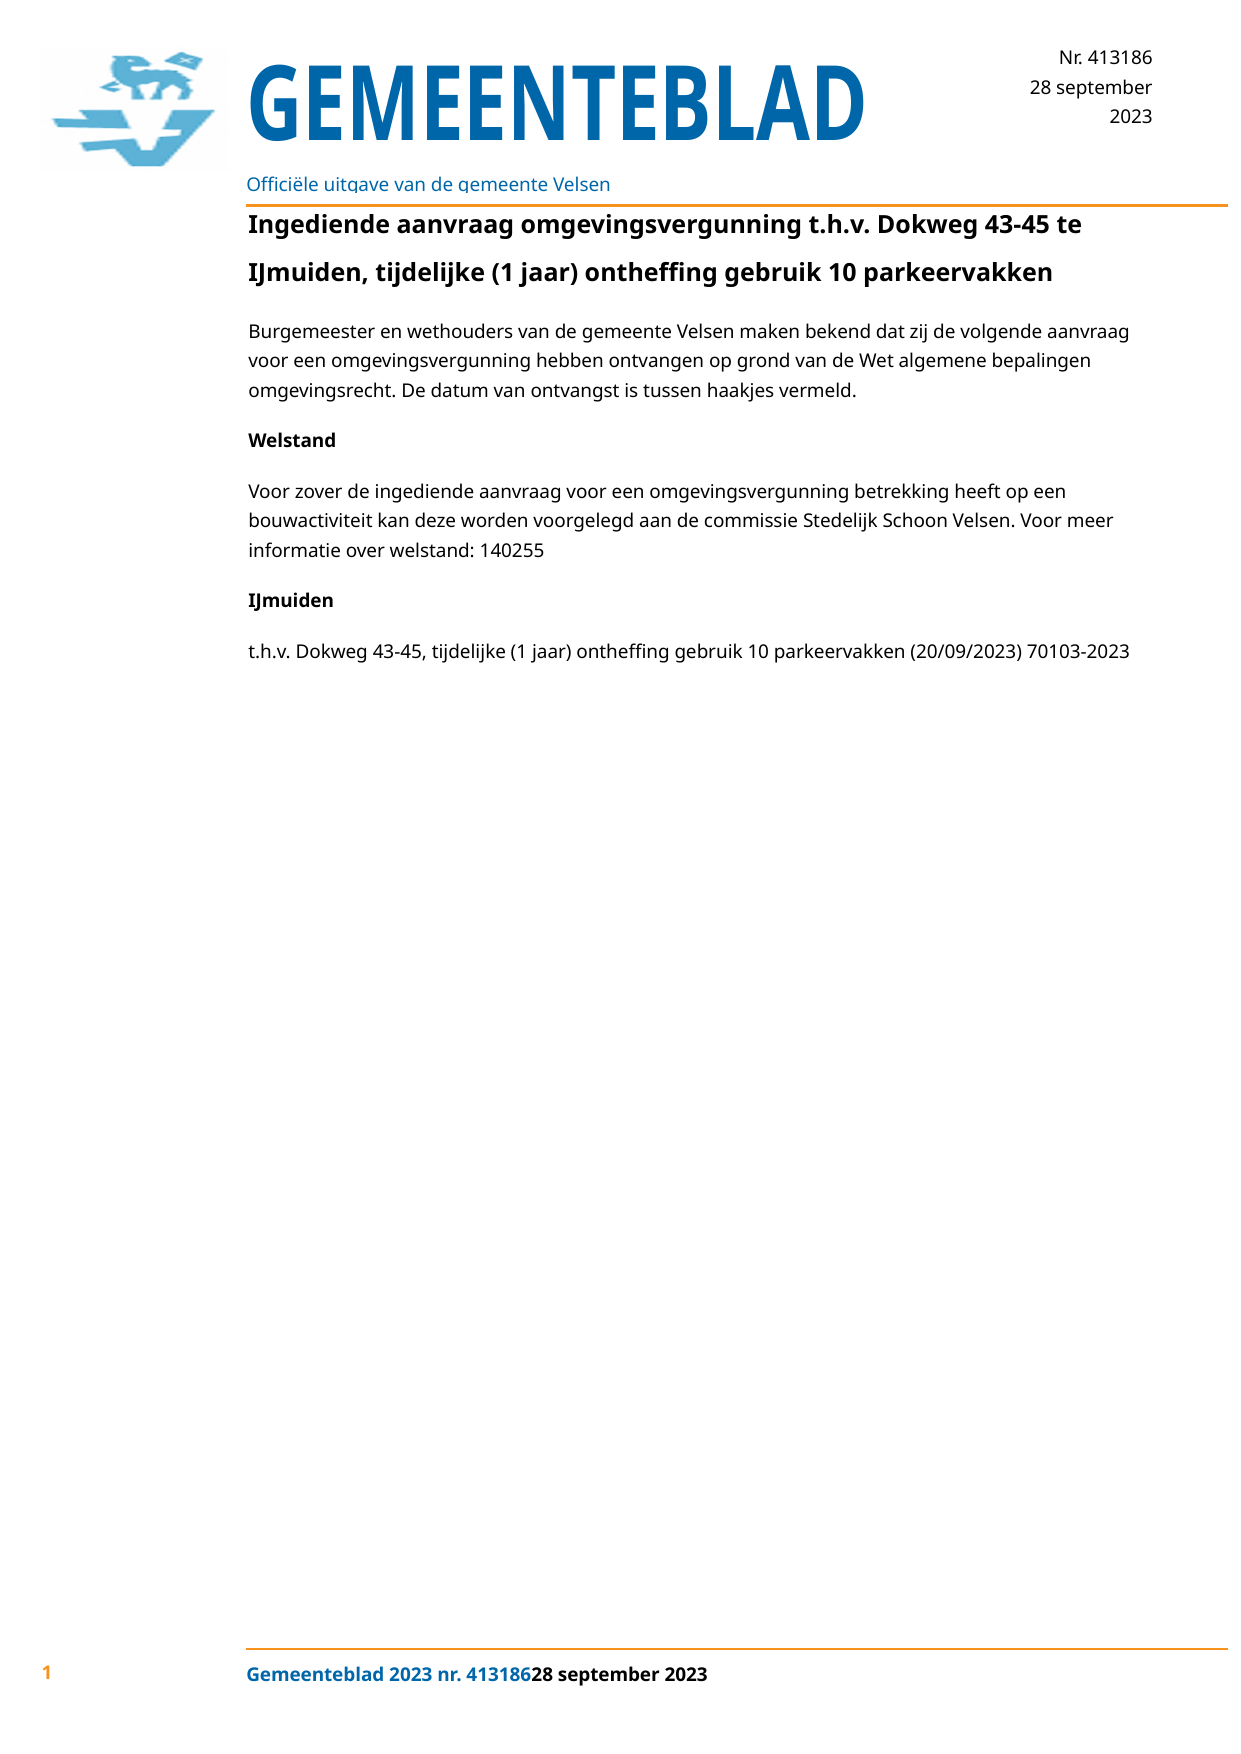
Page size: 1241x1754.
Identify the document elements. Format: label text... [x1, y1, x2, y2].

text Ingediende aanvraag omgevingsvergunning t.h.v. Dokweg 43-45 te IJmuiden, tijdelijke (1 jaar) ontheffing gebruik 10 parkeervakken [248, 207, 1152, 288]
text Burgemeester en wethouders van de gemeente Velsen maken bekend dat zij de volgende aanvraag voor een omgevingsvergunning hebben ontvangen op grond van de Wet algemene bepalingen omgevingsrecht. De datum van ontvangst is tussen haakjes vermeld. [248, 318, 1152, 403]
text Welstand [248, 427, 1152, 453]
text IJmuiden [248, 587, 1152, 613]
text t.h.v. Dokweg 43-45, tijdelijke (1 jaar) ontheffing gebruik 10 parkeervakken (20/09/2023) 70103-2023 [248, 638, 1152, 664]
picture [41, 47, 231, 172]
text Voor zover de ingediende aanvraag voor een omgevingsvergunning betrekking heeft op een bouwactiviteit kan deze worden voorgelegd aan de commissie Stedelijk Schoon Velsen. Voor meer informatie over welstand: 140255 [248, 478, 1152, 563]
